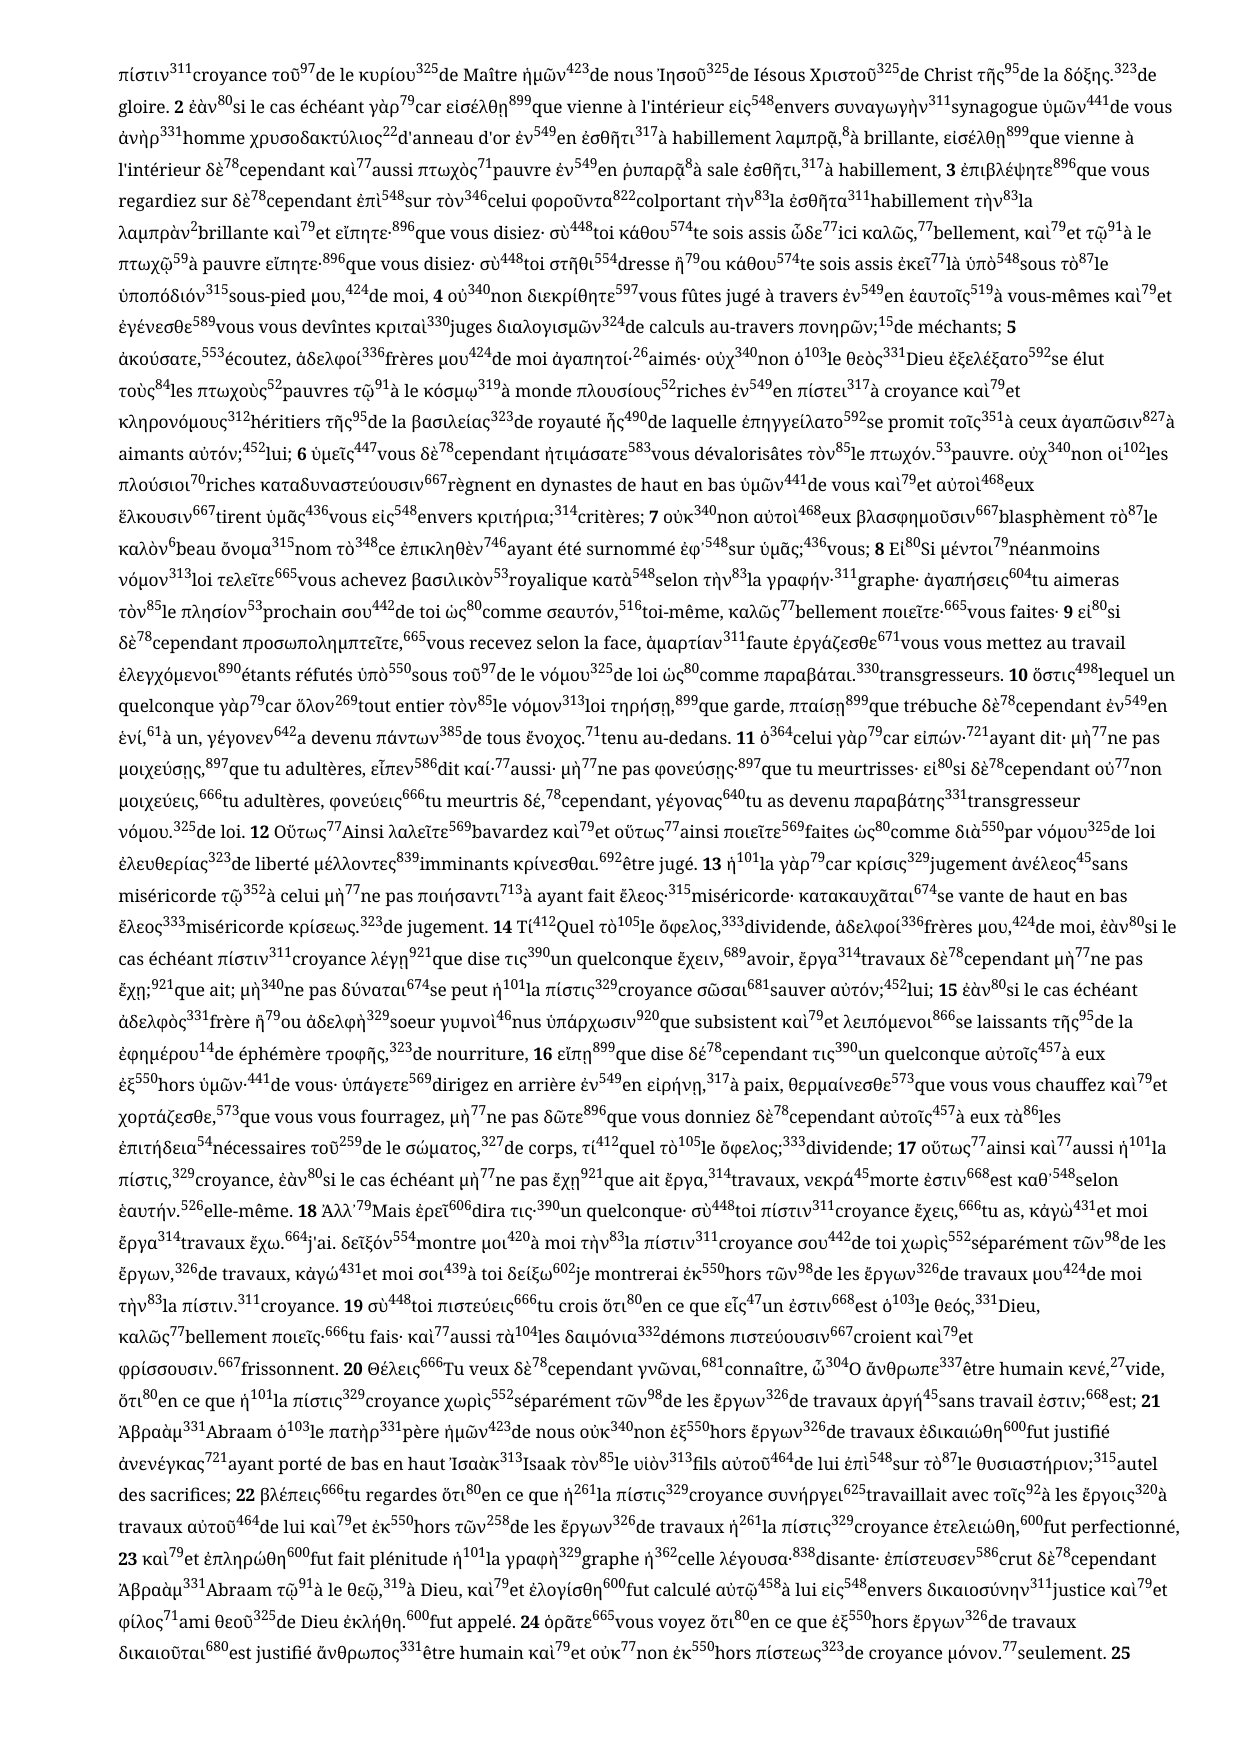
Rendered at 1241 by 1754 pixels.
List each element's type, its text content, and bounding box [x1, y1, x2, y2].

text 1 Ἀδελφοί336Frères μου,424de moi, μὴ77ne pas ἐν549en προσωπολημψίαις316à réceptions de faces ἔχετε569ayez τὴν83la πίστιν311croyance τοῦ97de le κυρίου325de Maître ἡμῶν423de nous Ἰησοῦ325de Iésous Χριστοῦ325de Christ τῆς95de la δόξης.323de gloire. 2 ἐὰν80si le cas échéant γὰρ79car εἰσέλθῃ899que vienne à l'intérieur εἰς548envers συναγωγὴν311synagogue ὑμῶν441de vous ἀνὴρ331homme χρυσοδακτύλιος22d'anneau d'or ἐν549en ἐσθῆτι317à habillement λαμπρᾷ,8à brillante, εἰσέλθῃ899que vienne à l'intérieur δὲ78cependant καὶ77aussi πτωχὸς71pauvre ἐν549en ῥυπαρᾷ8à sale ἐσθῆτι,317à habillement, 3 ἐπιβλέψητε896que vous regardiez sur δὲ78cependant ἐπὶ548sur τὸν346celui φοροῦντα822colportant τὴν83la ἐσθῆτα311habillement τὴν83la λαμπρὰν2brillante καὶ79et εἴπητε·896que vous disiez· σὺ448toi κάθου574te sois assis ὧδε77ici καλῶς,77bellement, καὶ79et τῷ91à le πτωχῷ59à pauvre εἴπητε·896que vous disiez· σὺ448toi στῆθι554dresse ἢ79ou κάθου574te sois assis ἐκεῖ77là ὑπὸ548sous τὸ87le ὑποπόδιόν315sous-pied μου,424de moi, 4 οὐ340non διεκρίθητε597vous fûtes jugé à travers ἐν549en ἑαυτοῖς519à vous-mêmes καὶ79et ἐγένεσθε589vous vous devîntes κριταὶ330juges διαλογισμῶν324de calculs au-travers πονηρῶν;15de méchants; 5 ἀκούσατε,553écoutez, ἀδελφοί336frères μου424de moi ἀγαπητοί·26aimés· οὐχ340non ὁ103le θεὸς331Dieu ἐξελέξατο592se élut τοὺς84les πτωχοὺς52pauvres τῷ91à le κόσμῳ319à monde πλουσίους52riches ἐν549en πίστει317à croyance καὶ79et κληρονόμους312héritiers τῆς95de la βασιλείας323de royauté ἧς490de laquelle ἐπηγγείλατο592se promit τοῖς351à ceux ἀγαπῶσιν827à aimants αὐτόν;452lui; 6 ὑμεῖς447vous δὲ78cependant ἠτιμάσατε583vous dévalorisâtes τὸν85le πτωχόν.53pauvre. οὐχ340non οἱ102les πλούσιοι70riches καταδυναστεύουσιν667règnent en dynastes de haut en bas ὑμῶν441de vous καὶ79et αὐτοὶ468eux ἕλκουσιν667tirent ὑμᾶς436vous εἰς548envers κριτήρια;314critères; 7 οὐκ340non αὐτοὶ468eux βλασφημοῦσιν667blasphèment τὸ87le καλὸν6beau ὄνομα315nom τὸ348ce ἐπικληθὲν746ayant été surnommé ἐφ᾽548sur ὑμᾶς;436vous; 8 Εἰ80Si μέντοι79néanmoins νόμον313loi τελεῖτε665vous achevez βασιλικὸν53royalique κατὰ548selon τὴν83la γραφήν·311graphe· ἀγαπήσεις604tu aimeras τὸν85le πλησίον53prochain σου442de toi ὡς80comme σεαυτόν,516toi-même, καλῶς77bellement ποιεῖτε·665vous faites· 9 εἰ80si δὲ78cependant προσωπολημπτεῖτε,665vous recevez selon la face, ἁμαρτίαν311faute ἐργάζεσθε671vous vous mettez au travail ἐλεγχόμενοι890étants réfutés ὑπὸ550sous τοῦ97de le νόμου325de loi ὡς80comme παραβάται.330transgresseurs. 10 ὅστις498lequel un quelconque γὰρ79car ὅλον269tout entier τὸν85le νόμον313loi τηρήσῃ,899que garde, πταίσῃ899que trébuche δὲ78cependant ἐν549en ἑνί,61à un, γέγονεν642a devenu πάντων385de tous ἔνοχος.71tenu au-dedans. 11 ὁ364celui γὰρ79car εἰπών·721ayant dit· μὴ77ne pas μοιχεύσῃς,897que tu adultères, εἶπεν586dit καί·77aussi· μὴ77ne pas φονεύσῃς·897que tu meurtrisses· εἰ80si δὲ78cependant οὐ77non μοιχεύεις,666tu adultères, φονεύεις666tu meurtris δέ,78cependant, γέγονας640tu as devenu παραβάτης331transgresseur νόμου.325de loi. 12 Οὕτως77Ainsi λαλεῖτε569bavardez καὶ79et οὕτως77ainsi ποιεῖτε569faites ὡς80comme διὰ550par νόμου325de loi ἐλευθερίας323de liberté μέλλοντες839imminants κρίνεσθαι.692être jugé. 13 ἡ101la γὰρ79car κρίσις329jugement ἀνέλεος45sans miséricorde τῷ352à celui μὴ77ne pas ποιήσαντι713à ayant fait ἔλεος·315miséricorde· κατακαυχᾶται674se vante de haut en bas ἔλεος333miséricorde κρίσεως.323de jugement. 14 Τί412Quel τὸ105le ὄφελος,333dividende, ἀδελφοί336frères μου,424de moi, ἐὰν80si le cas échéant πίστιν311croyance λέγῃ921que dise τις390un quelconque ἔχειν,689avoir, ἔργα314travaux δὲ78cependant μὴ77ne pas ἔχῃ;921que ait; μὴ340ne pas δύναται674se peut ἡ101la πίστις329croyance σῶσαι681sauver αὐτόν;452lui; 15 ἐὰν80si le cas échéant ἀδελφὸς331frère ἢ79ou ἀδελφὴ329soeur γυμνοὶ46nus ὑπάρχωσιν920que subsistent καὶ79et λειπόμενοι866se laissants τῆς95de la ἐφημέρου14de éphémère τροφῆς,323de nourriture, 16 εἴπῃ899que dise δέ78cependant τις390un quelconque αὐτοῖς457à eux ἐξ550hors ὑμῶν·441de vous· ὑπάγετε569dirigez en arrière ἐν549en εἰρήνῃ,317à paix, θερμαίνεσθε573que vous vous chauffez καὶ79et χορτάζεσθε,573que vous vous fourragez, μὴ77ne pas δῶτε896que vous donniez δὲ78cependant αὐτοῖς457à eux τὰ86les ἐπιτήδεια54nécessaires τοῦ259de le σώματος,327de corps, τί412quel τὸ105le ὄφελος;333dividende; 17 οὕτως77ainsi καὶ77aussi ἡ101la πίστις,329croyance, ἐὰν80si le cas échéant μὴ77ne pas ἔχῃ921que ait ἔργα,314travaux, νεκρά45morte ἐστιν668est καθ᾽548selon ἑαυτήν.526elle-même. 18 Ἀλλ᾽79Mais ἐρεῖ606dira τις·390un quelconque· σὺ448toi πίστιν311croyance ἔχεις,666tu as, κἀγὼ431et moi ἔργα314travaux ἔχω.664j'ai. δεῖξόν554montre μοι420à moi τὴν83la πίστιν311croyance σου442de toi χωρὶς552séparément τῶν98de les ἔργων,326de travaux, κἀγώ431et moi σοι439à toi δείξω602je montrerai ἐκ550hors τῶν98de les ἔργων326de travaux μου424de moi τὴν83la πίστιν.311croyance. 19 σὺ448toi πιστεύεις666tu crois ὅτι80en ce que εἷς47un ἐστιν668est ὁ103le θεός,331Dieu, καλῶς77bellement ποιεῖς·666tu fais· καὶ77aussi τὰ104les δαιμόνια332démons πιστεύουσιν667croient καὶ79et φρίσσουσιν.667frissonnent. 20 Θέλεις666Tu veux δὲ78cependant γνῶναι,681connaître, ὦ304O ἄνθρωπε337être humain κενέ,27vide, ὅτι80en ce que ἡ101la πίστις329croyance χωρὶς552séparément τῶν98de les ἔργων326de travaux ἀργή45sans travail ἐστιν;668est; 21 Ἀβραὰμ331Abraam ὁ103le πατὴρ331père ἡμῶν423de nous οὐκ340non ἐξ550hors ἔργων326de travaux ἐδικαιώθη600fut justifié ἀνενέγκας721ayant porté de bas en haut Ἰσαὰκ313Isaak τὸν85le υἱὸν313fils αὐτοῦ464de lui ἐπὶ548sur τὸ87le θυσιαστήριον;315autel des sacrifices; 22 βλέπεις666tu regardes ὅτι80en ce que ἡ261la πίστις329croyance συνήργει625travaillait avec τοῖς92à les ἔργοις320à travaux αὐτοῦ464de lui καὶ79et ἐκ550hors τῶν258de les ἔργων326de travaux ἡ261la πίστις329croyance ἐτελειώθη,600fut perfectionné, 23 καὶ79et ἐπληρώθη600fut fait plénitude ἡ101la γραφὴ329graphe ἡ362celle λέγουσα·838disante· ἐπίστευσεν586crut δὲ78cependant Ἀβραὰμ331Abraam τῷ91à le θεῷ,319à Dieu, καὶ79et ἐλογίσθη600fut calculé αὐτῷ458à lui εἰς548envers δικαιοσύνην311justice καὶ79et φίλος71ami θεοῦ325de Dieu ἐκλήθη.600fut appelé. 24 ὁρᾶτε665vous voyez ὅτι80en ce que ἐξ550hors ἔργων326de travaux δικαιοῦται680est justifié ἄνθρωπος331être humain καὶ79et οὐκ77non ἐκ550hors πίστεως323de croyance μόνον.77seulement. 25 ὁμοίως77semblablement δὲ78cependant καὶ77aussi Ῥαὰβ329Raab ἡ101la πόρνη329pornée οὐκ340non ἐξ550hors ἔργων326de travaux ἐδικαιώθη600fut justifié ὑποδεξαμένη738se ayante acceptée en dessous τοὺς84les ἀγγέλους312messagers καὶ79et ἑτέρᾳ119à autre-différente ὁδῷ317à chemin ἐκβαλοῦσα;719ayante éjectée; 26 ὥσπερ80comme certes γὰρ79car τὸ105le σῶμα333corps χωρὶς552séparément πνεύματος327de souffle νεκρόν49mort ἐστιν,668est, οὕτως77ainsi καὶ77aussi ἡ101la πίστις329croyance χωρὶς552séparément ἔργων326de travaux νεκρά45morte ἐστιν.668est. [118, 59, 1181, 1665]
